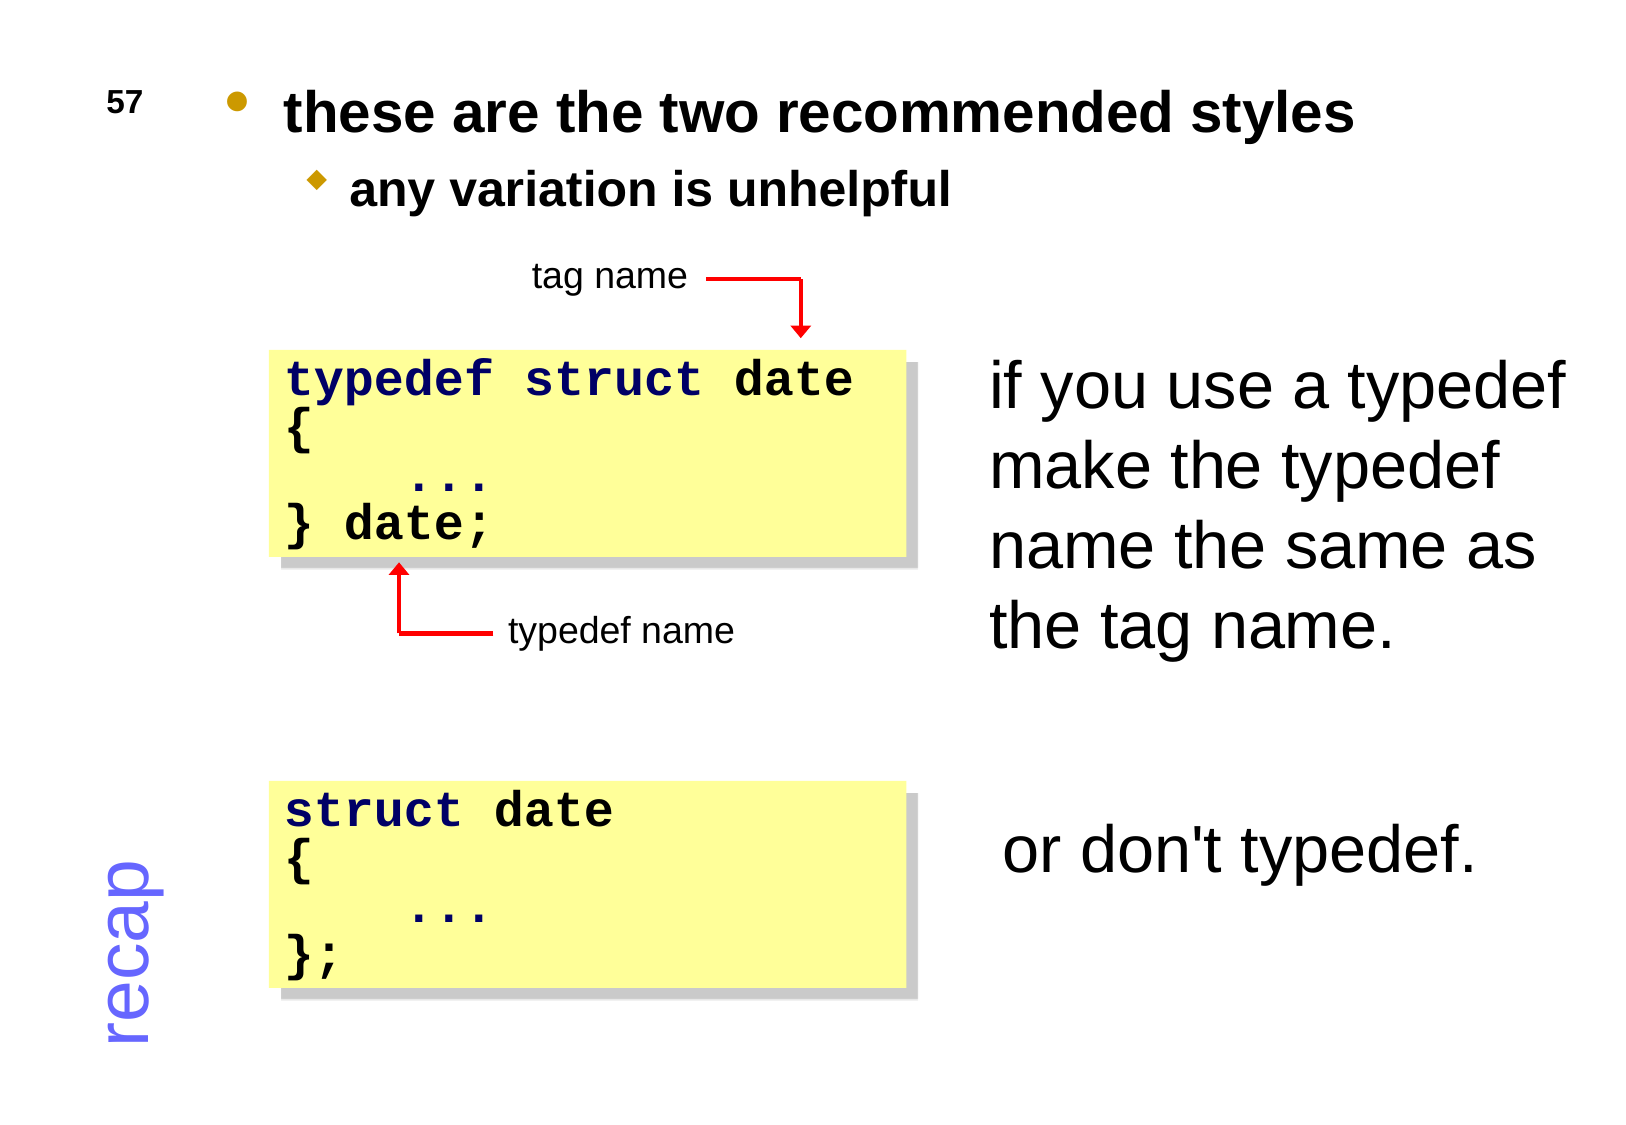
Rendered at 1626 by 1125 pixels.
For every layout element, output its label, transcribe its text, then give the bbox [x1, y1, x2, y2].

text_box if you use a typedef make the typedef name the same as the tag name. [974, 333, 1583, 670]
list these are the two recommended styles any variation is unhelpful [212, 66, 1625, 1067]
text_box typedef struct date { ... } date; [268, 349, 907, 557]
text_box struct date { ... }; [268, 780, 907, 988]
text_box typedef name [493, 597, 789, 659]
text_box or don't typedef. [987, 798, 1494, 894]
text_box tag name [517, 243, 1073, 305]
title recap [50, 187, 188, 1063]
